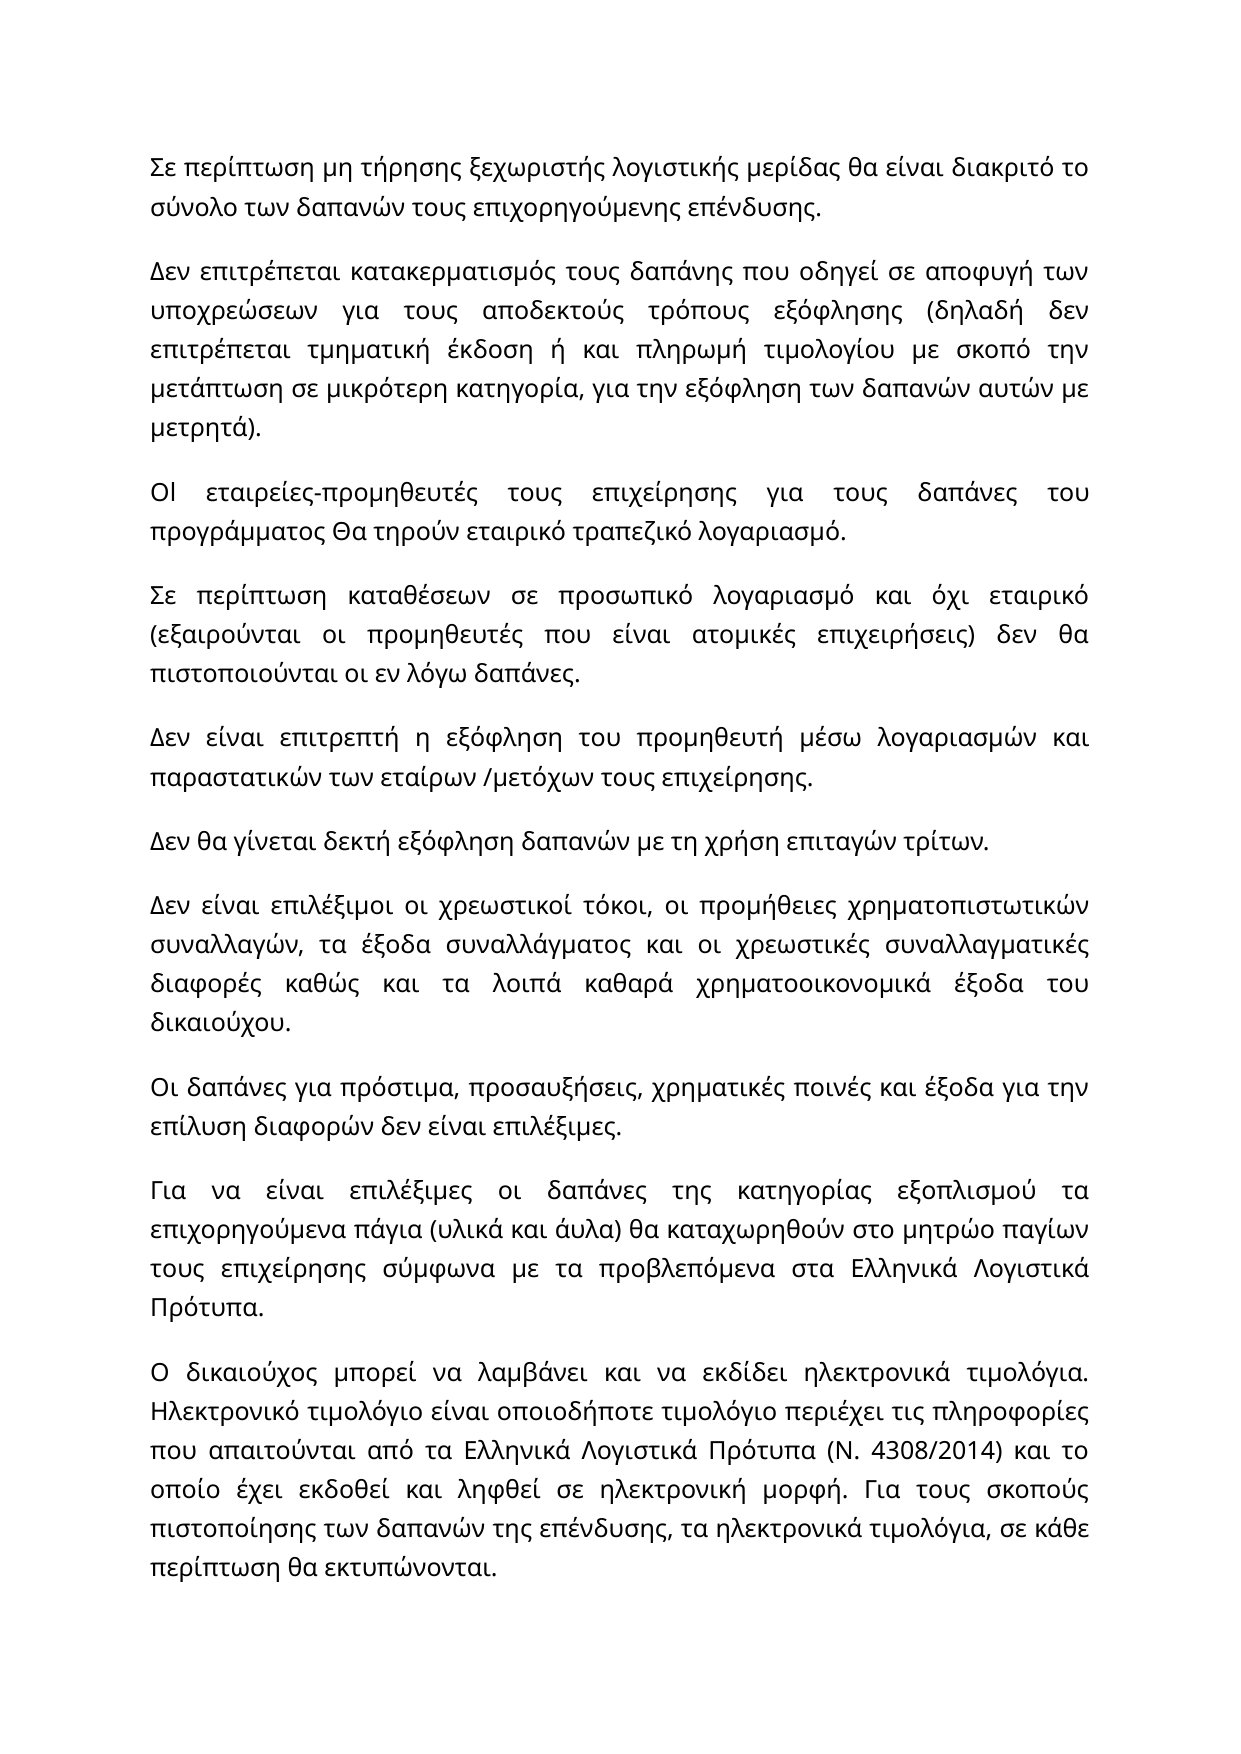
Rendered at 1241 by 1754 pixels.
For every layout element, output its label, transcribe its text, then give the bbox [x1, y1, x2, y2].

text Σε περίπτωση καταθέσεων σε προσωπικό λογαριασμό και όχι εταιρικό (εξαιρούνται οι προμηθευτές που είναι ατομικές επιχειρήσεις) δεν θα πιστοποιούνται οι εν λόγω δαπάνες. [150, 577, 1090, 690]
text Για να είναι επιλέξιμες οι δαπάνες της κατηγορίας εξοπλισμού τα επιχορηγούμενα πάγια (υλικά και άυλα) θα καταχωρηθούν στο μητρώο παγίων τους επιχείρησης σύμφωνα με τα προβλεπόμενα στα Ελληνικά Λογιστικά Πρότυπα. [150, 1172, 1090, 1324]
text Δεν είναι επιλέξιμοι οι χρεωστικοί τόκοι, οι προμήθειες χρηματοπιστωτικών συναλλαγών, τα έξοδα συναλλάγματος και οι χρεωστικές συναλλαγματικές διαφορές καθώς και τα λοιπά καθαρά χρηματοοικονομικά έξοδα του δικαιούχου. [150, 887, 1090, 1039]
text Σε περίπτωση μη τήρησης ξεχωριστής λογιστικής μερίδας θα είναι διακριτό το σύνολο των δαπανών τους επιχορηγούμενης επένδυσης. [150, 150, 1090, 223]
text Ol εταιρείες-προμηθευτές τους επιχείρησης για τους δαπάνες του προγράμματος Θα τηρούν εταιρικό τραπεζικό λογαριασμό. [150, 474, 1090, 547]
text Δεν είναι επιτρεπτή η εξόφληση του προμηθευτή μέσω λογαριασμών και παραστατικών των εταίρων /μετόχων τους επιχείρησης. [150, 720, 1090, 793]
text Δεν θα γίνεται δεκτή εξόφληση δαπανών με τη χρήση επιταγών τρίτων. [150, 823, 1090, 857]
text Ο δικαιούχος μπορεί να λαμβάνει και να εκδίδει ηλεκτρονικά τιμολόγια. Ηλεκτρονικό τιμολόγιο είναι οποιοδήποτε τιμολόγιο περιέχει τις πληροφορίες που απαιτούνται από τα Ελληνικά Λογιστικά Πρότυπα (Ν. 4308/2014) και το οποίο έχει εκδοθεί και ληφθεί σε ηλεκτρονική μορφή. Για τους σκοπούς πιστοποίησης των δαπανών της επένδυσης, τα ηλεκτρονικά τιμολόγια, σε κάθε περίπτωση θα εκτυπώνονται. [150, 1354, 1090, 1584]
text Δεν επιτρέπεται κατακερματισμός τους δαπάνης που οδηγεί σε αποφυγή των υποχρεώσεων για τους αποδεκτούς τρόπους εξόφλησης (δηλαδή δεν επιτρέπεται τμηματική έκδοση ή και πληρωμή τιμολογίου με σκοπό την μετάπτωση σε μικρότερη κατηγορία, για την εξόφληση των δαπανών αυτών με μετρητά). [150, 253, 1090, 444]
text Οι δαπάνες για πρόστιμα, προσαυξήσεις, χρηματικές ποινές και έξοδα για την επίλυση διαφορών δεν είναι επιλέξιμες. [150, 1069, 1090, 1142]
